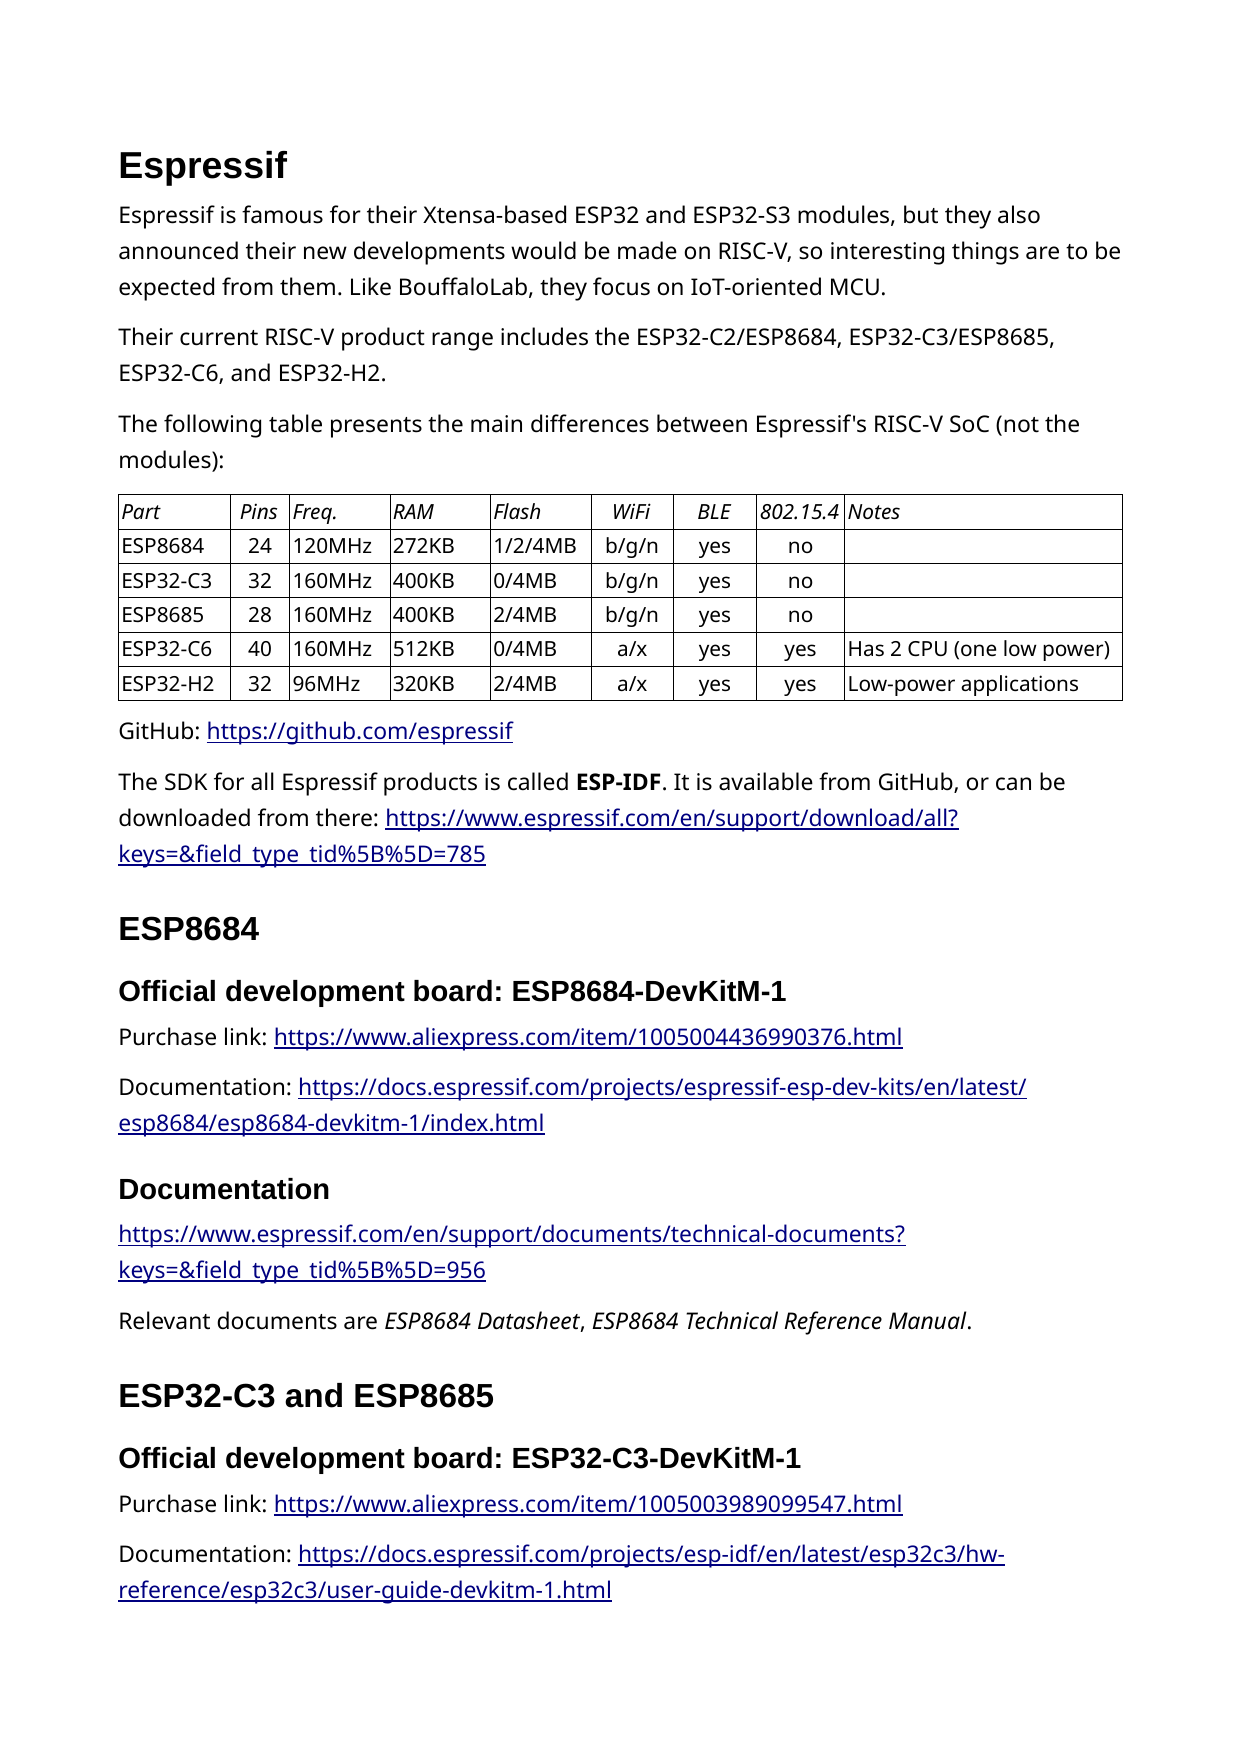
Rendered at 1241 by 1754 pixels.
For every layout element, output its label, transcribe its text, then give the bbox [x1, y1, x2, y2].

subtitle Espressif [118, 143, 1122, 186]
table_header 802.15.4 [757, 495, 844, 528]
table_cell 160MHz [290, 564, 390, 597]
table_cell ESP32-C6 [119, 633, 230, 666]
table_header Part [119, 495, 230, 528]
text Relevant documents are ESP8684 Datasheet, ESP8684 Technical Reference Manual. [118, 1304, 1122, 1336]
table_header BLE [674, 495, 756, 528]
table_cell 160MHz [290, 598, 390, 632]
table_cell ESP8684 [119, 530, 230, 563]
table_cell 400KB [391, 598, 490, 632]
text Purchase link: https://www.aliexpress.com/item/1005004436990376.html [118, 1021, 1122, 1052]
text Documentation: https://docs.espressif.com/projects/esp-idf/en/latest/esp32c3/hw-reference/esp32c3/user-guide-devkitm-1.html [118, 1538, 1122, 1605]
table_cell Low-power applications [845, 667, 1122, 700]
table_cell 96MHz [290, 667, 390, 700]
text Espressif is famous for their Xtensa-based ESP32 and ESP32-S3 modules, but they also announced their new developments would be made on RISC-V, so interesting things are to be expected from them. Like BouffaloLab, they focus on IoT-oriented MCU. [118, 199, 1122, 302]
table_cell 0/4MB [491, 633, 591, 666]
table_cell 512KB [391, 633, 490, 666]
table_cell 32 [231, 667, 289, 700]
table_cell Has 2 CPU (one low power) [845, 633, 1122, 666]
table_cell [845, 564, 1122, 597]
table_header WiFi [592, 495, 673, 528]
table_header Pins [231, 495, 289, 528]
table_cell 272KB [391, 530, 490, 563]
subtitle Official development board: ESP32-C3-DevKitM-1 [118, 1441, 1122, 1475]
table_header Freq. [290, 495, 390, 528]
text Purchase link: https://www.aliexpress.com/item/1005003989099547.html [118, 1487, 1122, 1519]
subtitle Official development board: ESP8684-DevKitM-1 [118, 974, 1122, 1008]
table_cell no [757, 564, 844, 597]
table_cell 0/4MB [491, 564, 591, 597]
text https://www.espressif.com/en/support/documents/technical-documents?keys=&field_type_tid%5B%5D=956 [118, 1218, 1122, 1285]
table_cell yes [757, 633, 844, 666]
table_cell 28 [231, 598, 289, 632]
table_cell a/x [592, 633, 673, 666]
table_cell 32 [231, 564, 289, 597]
table_cell 120MHz [290, 530, 390, 563]
text The following table presents the main differences between Espressif's RISC-V SoC (not the modules): [118, 408, 1122, 475]
table_cell b/g/n [592, 598, 673, 632]
table_cell 2/4MB [491, 667, 591, 700]
table_cell no [757, 530, 844, 563]
table_cell [845, 598, 1122, 632]
table_cell yes [674, 598, 756, 632]
table_cell 24 [231, 530, 289, 563]
table_header RAM [391, 495, 490, 528]
table_cell 2/4MB [491, 598, 591, 632]
table_cell ESP32-C3 [119, 564, 230, 597]
table_cell yes [674, 564, 756, 597]
text GitHub: https://github.com/espressif [118, 715, 1122, 746]
table_cell 320KB [391, 667, 490, 700]
table_cell 1/2/4MB [491, 530, 591, 563]
table_cell yes [674, 530, 756, 563]
table_cell [845, 530, 1122, 563]
table_header Flash [491, 495, 591, 528]
table_header Notes [845, 495, 1122, 528]
table_cell ESP8685 [119, 598, 230, 632]
table_cell ESP32-H2 [119, 667, 230, 700]
table_cell yes [757, 667, 844, 700]
table_cell 160MHz [290, 633, 390, 666]
subtitle Documentation [118, 1172, 1122, 1206]
table_cell b/g/n [592, 564, 673, 597]
table_cell yes [674, 633, 756, 666]
subtitle ESP8684 [118, 909, 1122, 947]
table_cell 400KB [391, 564, 490, 597]
text Documentation: https://docs.espressif.com/projects/espressif-esp-dev-kits/en/latest/esp8684/esp8684-devkitm-1/index.html [118, 1071, 1122, 1138]
table_cell no [757, 598, 844, 632]
table_cell a/x [592, 667, 673, 700]
table_cell 40 [231, 633, 289, 666]
subtitle ESP32-C3 and ESP8685 [118, 1376, 1122, 1414]
text Their current RISC-V product range includes the ESP32-C2/ESP8684, ESP32-C3/ESP8685, ESP32-C6, and ESP32-H2. [118, 321, 1122, 388]
table_cell b/g/n [592, 530, 673, 563]
table_cell yes [674, 667, 756, 700]
text The SDK for all Espressif products is called ESP-IDF. It is available from GitHub, or can be downloaded from there: https://www.espressif.com/en/support/download/all?keys=&field_type_tid%5B%5D=785 [118, 766, 1122, 869]
